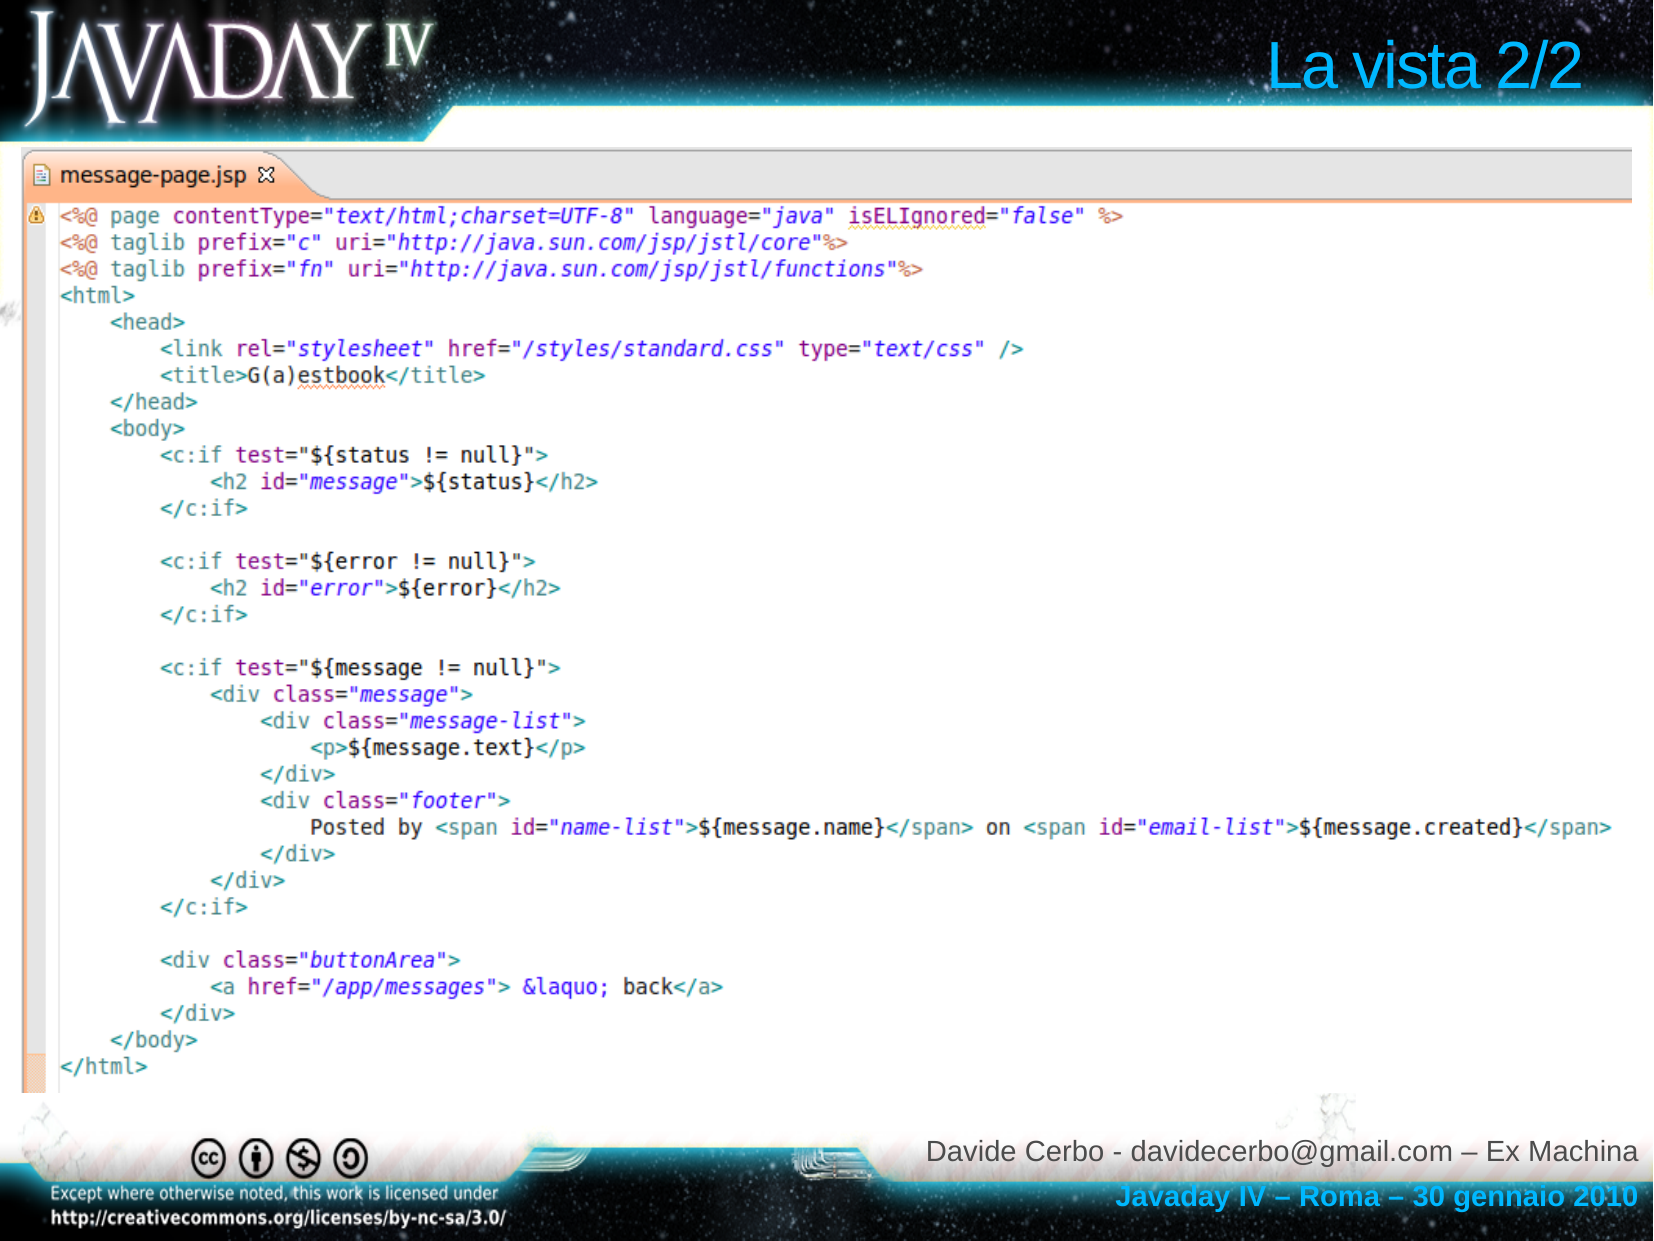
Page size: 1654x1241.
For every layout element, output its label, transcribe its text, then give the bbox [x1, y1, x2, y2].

title La vista 2/2 [108, 14, 1585, 117]
picture [0, 0, 1653, 1241]
